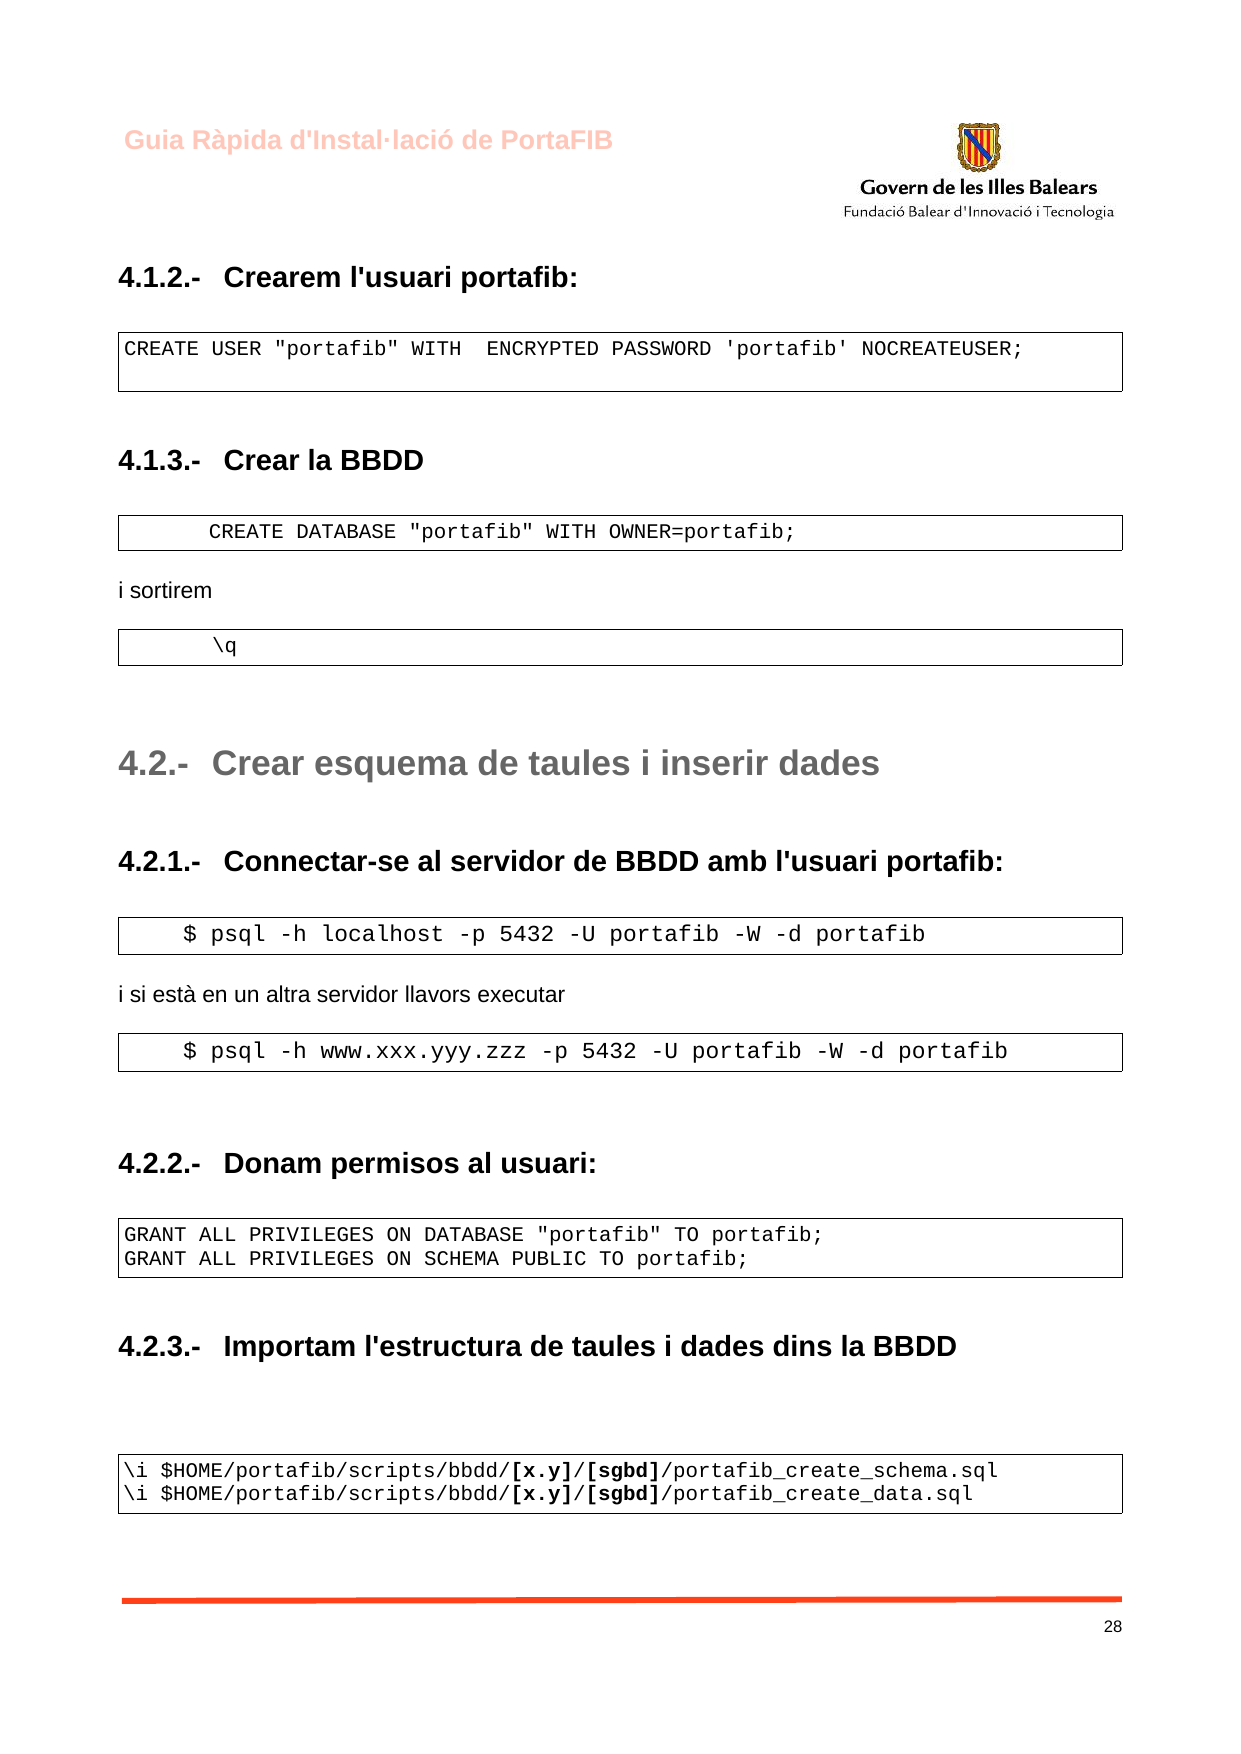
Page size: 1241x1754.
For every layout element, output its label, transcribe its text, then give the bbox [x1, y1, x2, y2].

table_header CREATE USER "portafib" WITH ENCRYPTED PASSWORD 'portafib' NOCREATEUSER; [119, 333, 1122, 391]
table_header $ psql -h www.xxx.yyy.zzz -p 5432 -U portafib -W -d portafib [119, 1034, 1122, 1071]
table_header \q [119, 630, 1122, 664]
subtitle Crear esquema de taules i inserir dades [118, 742, 1122, 783]
picture [840, 123, 1117, 220]
subtitle Importam l'estructura de taules i dades dins la BBDD [118, 1329, 1122, 1362]
subtitle Connectar-se al servidor de BBDD amb l'usuari portafib: [118, 844, 1122, 878]
table_header GRANT ALL PRIVILEGES ON DATABASE "portafib" TO portafib; GRANT ALL PRIVILEGES ON SCHEMA PUBLIC TO portafib; [119, 1219, 1122, 1277]
table_header $ psql -h localhost -p 5432 -U portafib -W -d portafib [119, 918, 1122, 954]
table_header CREATE DATABASE "portafib" WITH OWNER=portafib; [119, 516, 1122, 550]
subtitle Crearem l'usuari portafib: [118, 260, 1122, 293]
subtitle Crear la BBDD [118, 443, 1122, 476]
text i sortirem [118, 577, 1122, 603]
text i si està en un altra servidor llavors executar [118, 981, 1122, 1007]
subtitle Donam permisos al usuari: [118, 1146, 1122, 1179]
table_header \i $HOME/portafib/scripts/bbdd/[x.y]/[sgbd]/portafib_create_schema.sql \i $HOME/portafib/scripts/bbdd/[x.y]/[sgbd]/portafib_create_data.sql [119, 1455, 1122, 1513]
